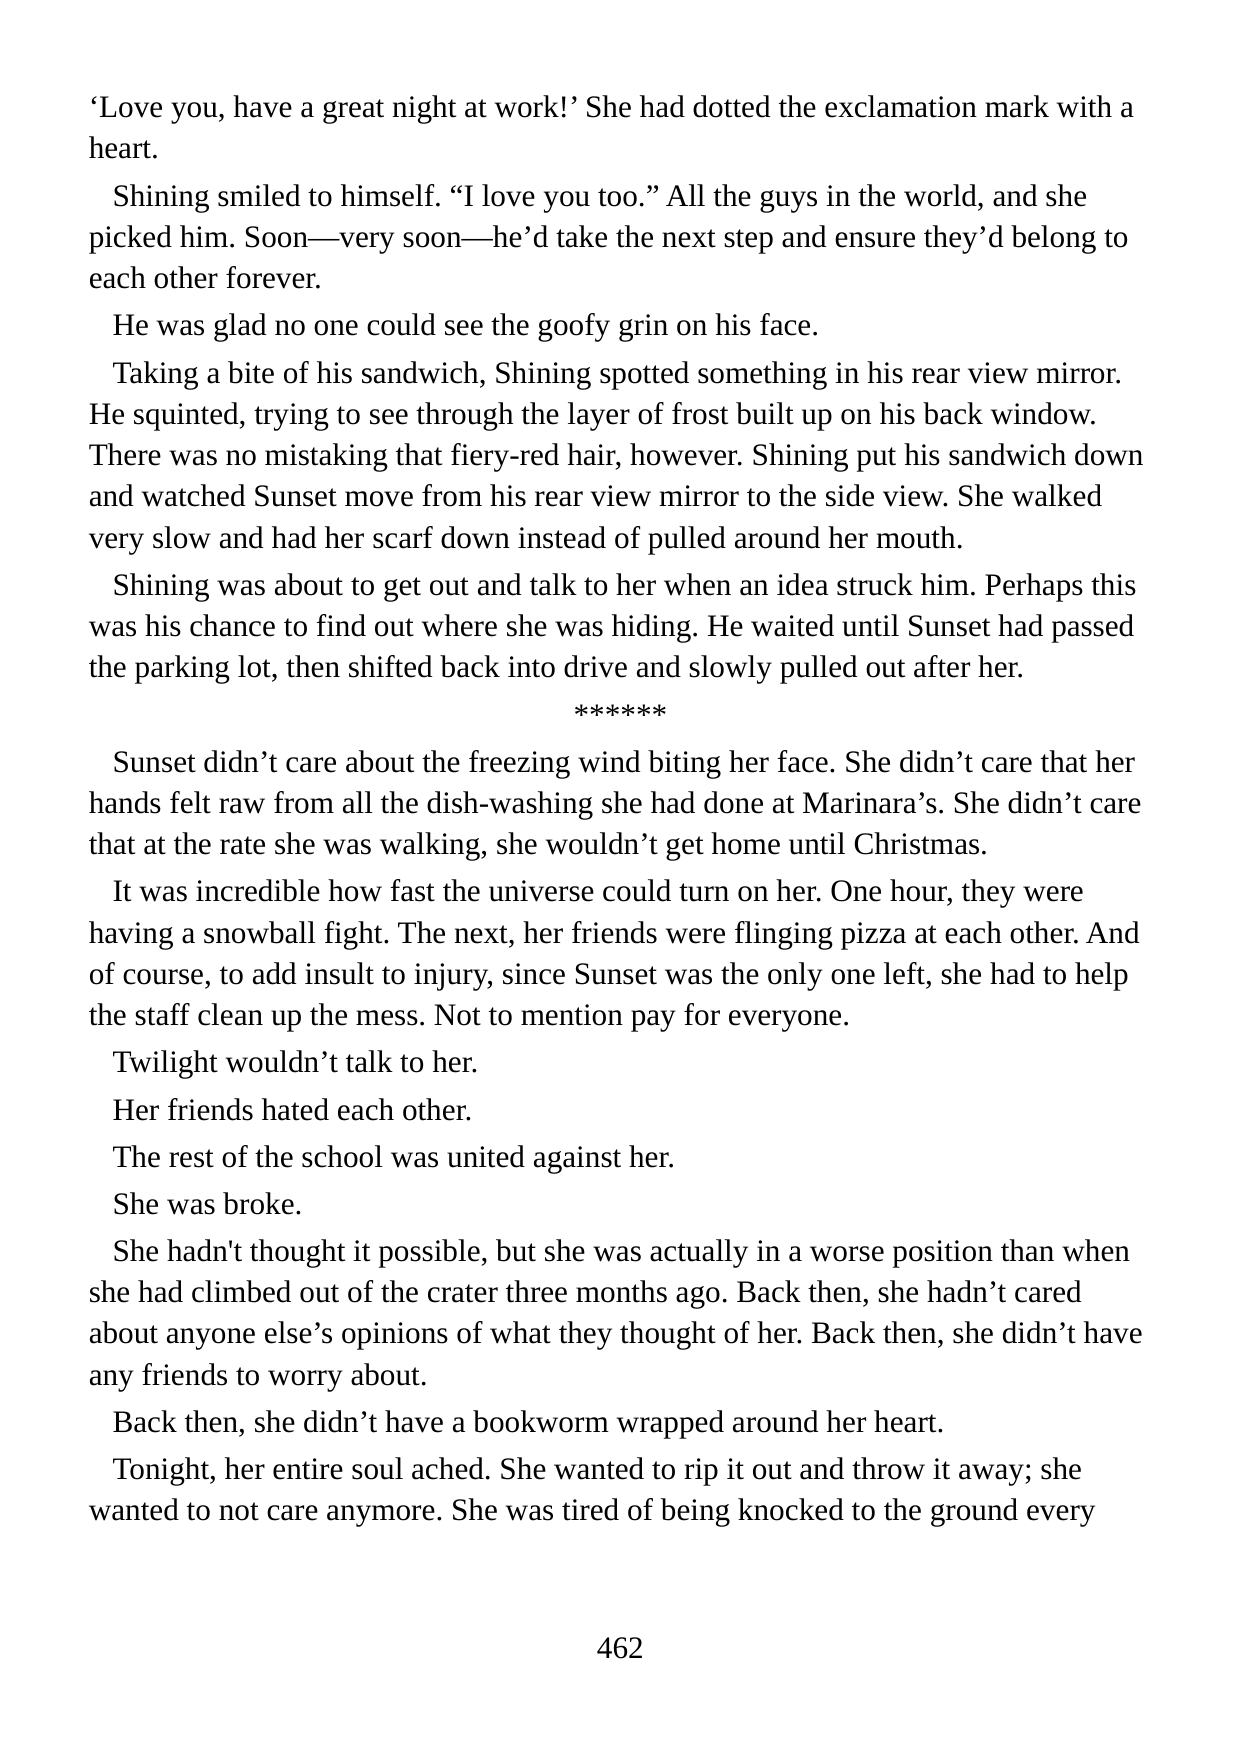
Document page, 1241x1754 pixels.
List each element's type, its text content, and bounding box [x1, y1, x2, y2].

text ****** [88, 696, 1152, 732]
text Shining was about to get out and talk to her when an idea struck him. Perhaps this was his chance to find out where she was hiding. He waited until Sunset had passed the parking lot, then shifted back into drive and slowly pulled out after her. [88, 566, 1152, 684]
text Twilight wouldn’t talk to her. [88, 1043, 1152, 1079]
text Sunset didn’t care about the freezing wind biting her face. She didn’t care that her hands felt raw from all the dish-washing she had done at Marinara’s. She didn’t care that at the rate she was walking, she wouldn’t get home until Christmas. [88, 743, 1152, 861]
text Back then, she didn’t have a bookworm wrapped around her heart. [88, 1403, 1152, 1439]
text She hadn't thought it possible, but she was actually in a worse position than when she had climbed out of the crater three months ago. Back then, she hadn’t cared about anyone else’s opinions of what they thought of her. Back then, she didn’t have any friends to worry about. [88, 1232, 1152, 1392]
text Her friends hated each other. [88, 1091, 1152, 1127]
text ‘Love you, have a great night at work!’ She had dotted the exclamation mark with a heart. [88, 88, 1152, 166]
text Taking a bite of his sandwich, Shining spotted something in his rear view mirror. He squinted, trying to see through the layer of frost built up on his back window. There was no mistaking that fiery-red hair, however. Shining put his sandwich down and watched Sunset move from his rear view mirror to the side view. She walked very slow and had her scarf down instead of pulled around her mouth. [88, 354, 1152, 555]
text Shining smiled to himself. “I love you too.” All the guys in the world, and she picked him. Soon—very soon—he’d take the next step and ensure they’d belong to each other forever. [88, 177, 1152, 295]
text She was broke. [88, 1185, 1152, 1221]
text It was incredible how fast the universe could turn on her. One hour, they were having a snowball fight. The next, her friends were flinging pizza at each other. And of course, to add insult to injury, since Sunset was the only one left, she had to help the staff clean up the mess. Not to mention pay for everyone. [88, 873, 1152, 1032]
text The rest of the school was united against her. [88, 1138, 1152, 1174]
text Tonight, her entire soul ached. She wanted to rip it out and throw it away; she wanted to not care anymore. She was tired of being knocked to the ground every [88, 1450, 1152, 1528]
text He was glad no one could see the goofy grin on his face. [88, 307, 1152, 343]
